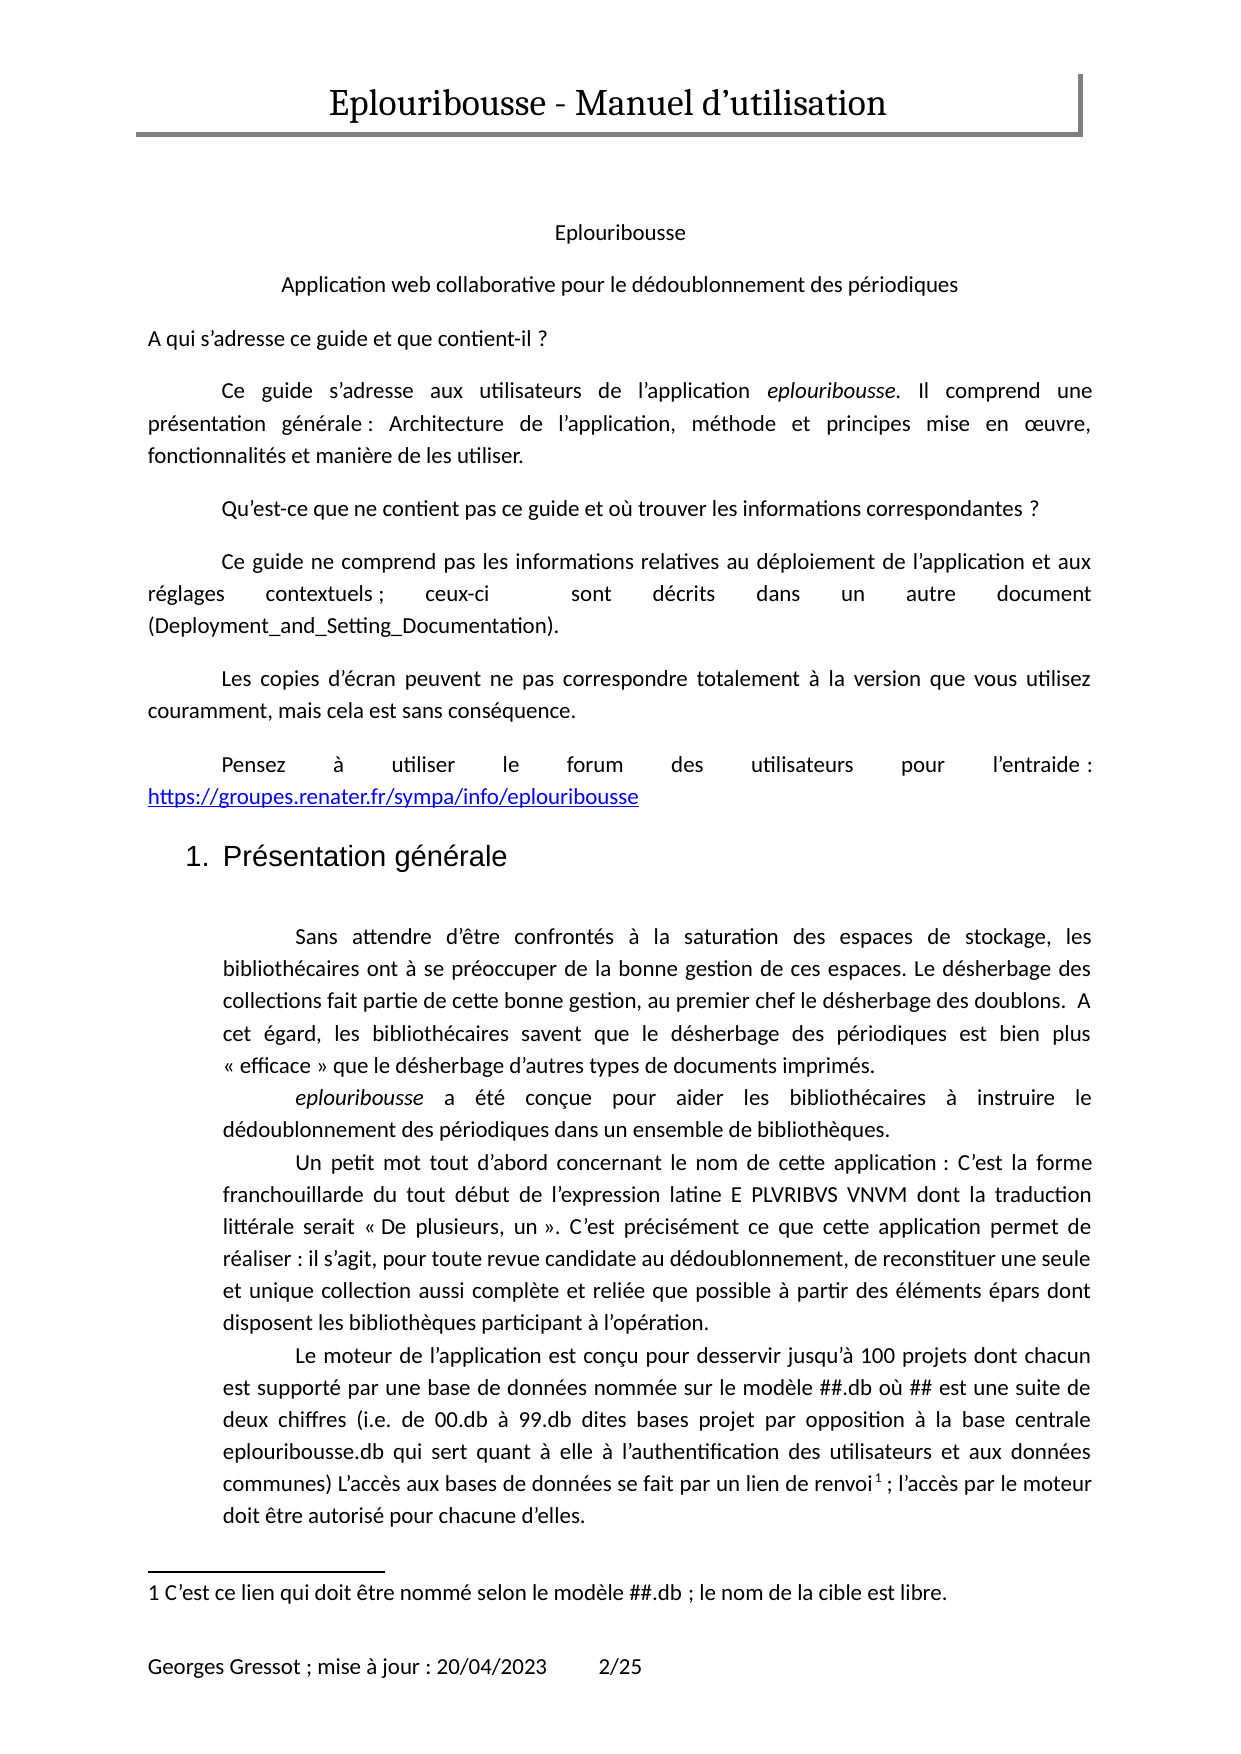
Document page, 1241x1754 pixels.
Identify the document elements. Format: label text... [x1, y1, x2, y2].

list Un petit mot tout d’abord concernant le nom de cette application : C’est la forme franchouillarde du tout début de l’expression latine E PLVRIBVS VNVM dont la traduction littérale serait « De plusieurs, un ». C’est précisément ce que cette application permet de réaliser : il s’agit, pour toute revue candidate au dédoublonnement, de reconstituer une seule et unique collection aussi complète et reliée que possible à partir des éléments épars dont disposent les bibliothèques participant à l’opération. [223, 1148, 1093, 1337]
text Application web collaborative pour le dédoublonnement des périodiques [148, 271, 1093, 299]
text A qui s’adresse ce guide et que contient-il ? [148, 324, 1093, 352]
list Le moteur de l’application est conçu pour desservir jusqu’à 100 projets dont chacun est supporté par une base de données nommée sur le modèle ##.db où ## est une suite de deux chiffres (i.e. de 00.db à 99.db dites bases projet par opposition à la base centrale eplouribousse.db qui sert quant à elle à l’authentification des utilisateurs et aux données communes) L’accès aux bases de données se fait par un lien de renvoi ; l’accès par le moteur doit être autorisé pour chacune d’elles. [223, 1341, 1093, 1530]
list Sans attendre d’être confrontés à la saturation des espaces de stockage, les bibliothécaires ont à se préoccuper de la bonne gestion de ces espaces. Le désherbage des collections fait partie de cette bonne gestion, au premier chef le désherbage des doublons. A cet égard, les bibliothécaires savent que le désherbage des périodiques est bien plus « efficace » que le désherbage d’autres types de documents imprimés. [223, 922, 1093, 1079]
subtitle Présentation générale [185, 839, 1093, 873]
text Les copies d’écran peuvent ne pas correspondre totalement à la version que vous utilisez couramment, mais cela est sans conséquence. [148, 664, 1093, 725]
text Eplouribousse [148, 218, 1093, 246]
text Ce guide s’adresse aux utilisateurs de l’application eplouribousse. Il comprend une présentation générale : Architecture de l’application, méthode et principes mise en œuvre, fonctionnalités et manière de les utiliser. [148, 377, 1093, 469]
list eplouribousse a été conçue pour aider les bibliothécaires à instruire le dédoublonnement des périodiques dans un ensemble de bibliothèques. [223, 1083, 1093, 1143]
text Qu’est-ce que ne contient pas ce guide et où trouver les informations correspondantes ? [148, 494, 1093, 522]
text Ce guide ne comprend pas les informations relatives au déploiement de l’application et aux réglages contextuels ; ceux-ci sont décrits dans un autre document (Deployment_and_Setting_Documentation). [148, 547, 1093, 639]
text C’est ce lien qui doit être nommé selon le modèle ##.db ; le nom de la cible est libre. [148, 1578, 1093, 1606]
text Pensez à utiliser le forum des utilisateurs pour l’entraide : https://groupes.renater.fr/sympa/info/eplouribousse [148, 750, 1093, 810]
